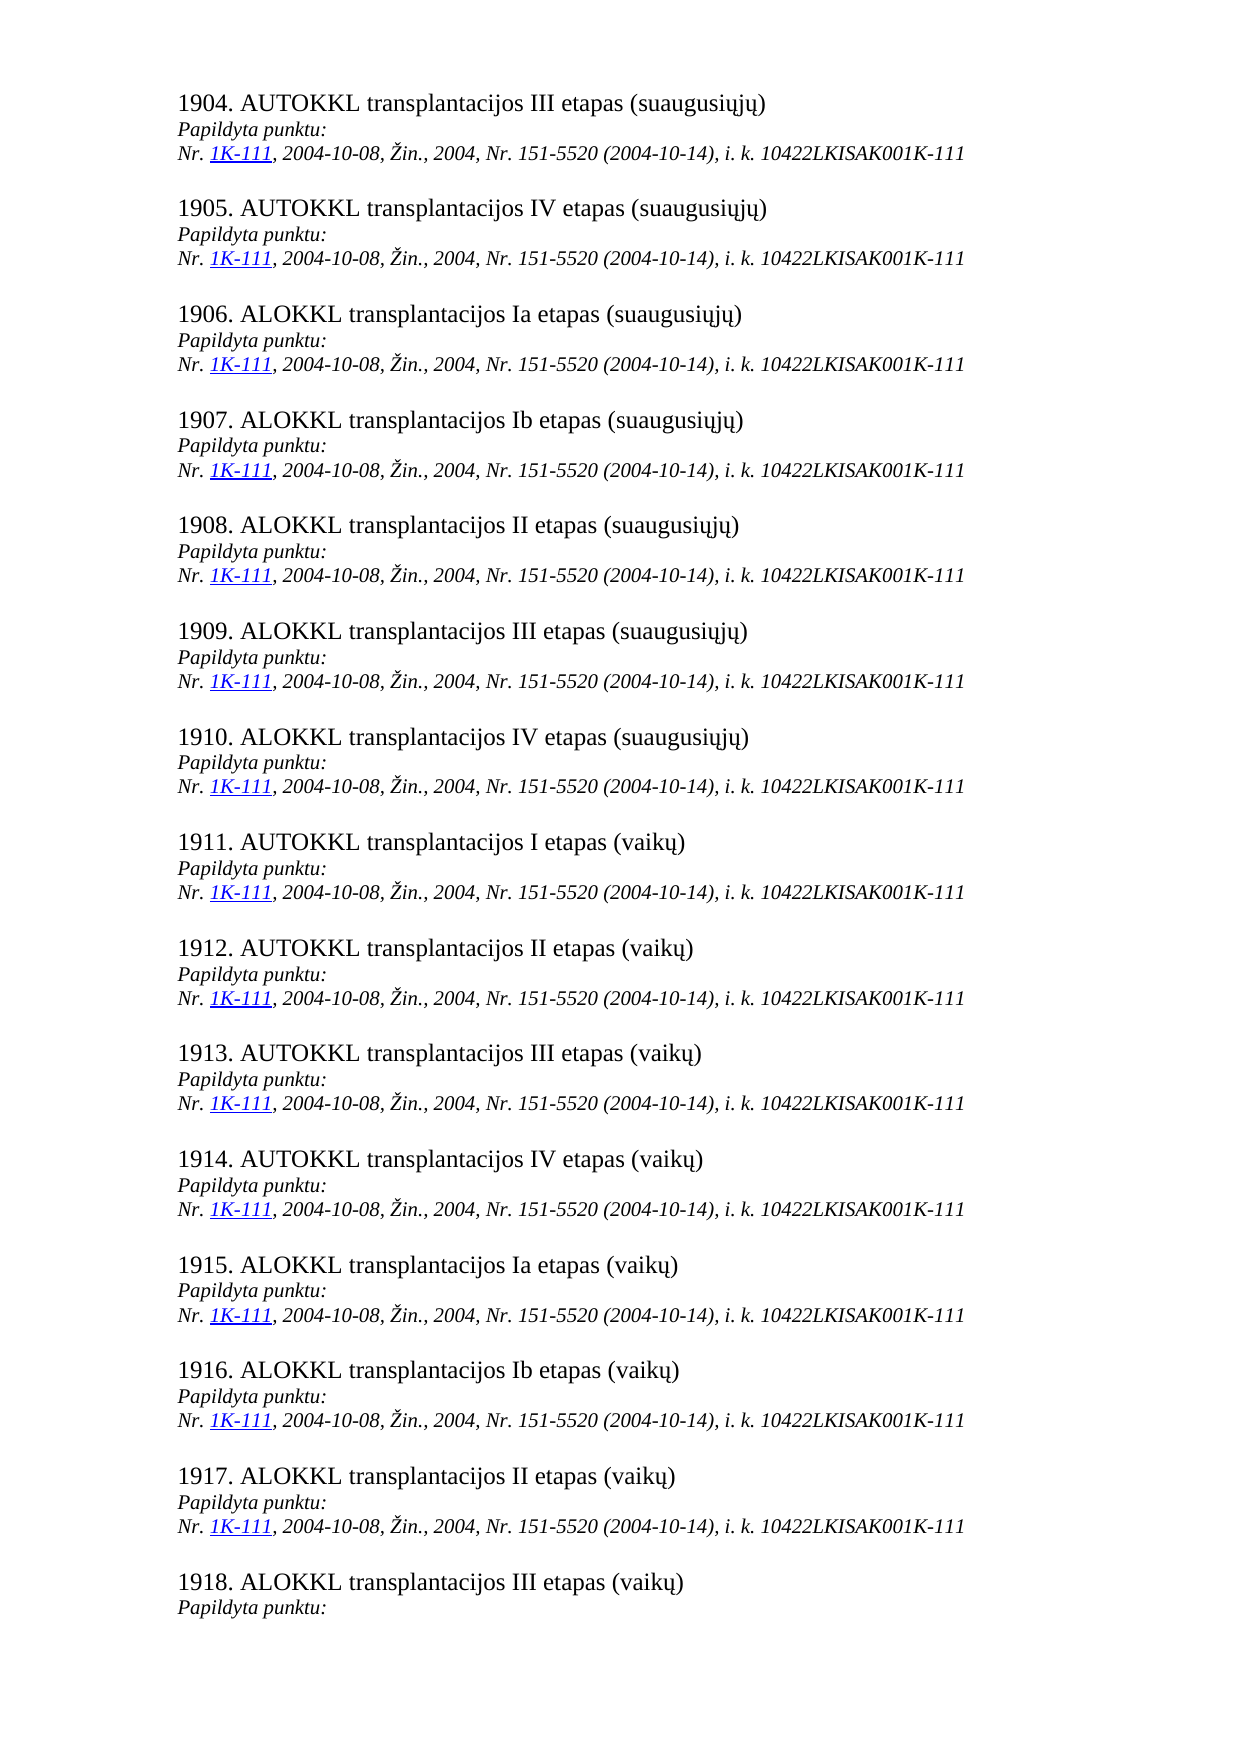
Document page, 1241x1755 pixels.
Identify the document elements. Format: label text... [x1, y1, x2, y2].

text 1917. ALOKKL transplantacijos II etapas (vaikų) [177, 1461, 1181, 1490]
text 1913. AUTOKKL transplantacijos III etapas (vaikų) [177, 1038, 1181, 1067]
text Papildyta punktu: [177, 1384, 1181, 1408]
text Papildyta punktu: [177, 433, 1181, 457]
text Nr. 1K-111, 2004-10-08, Žin., 2004, Nr. 151-5520 (2004-10-14), i. k. 10422LKISAK001K-111 [177, 1197, 1181, 1221]
text 1911. AUTOKKL transplantacijos I etapas (vaikų) [177, 827, 1181, 856]
text Papildyta punktu: [177, 856, 1181, 880]
text Papildyta punktu: [177, 1173, 1181, 1197]
text 1904. AUTOKKL transplantacijos III etapas (suaugusiųjų) [177, 88, 1181, 117]
text 1905. AUTOKKL transplantacijos IV etapas (suaugusiųjų) [177, 193, 1181, 222]
text Papildyta punktu: [177, 750, 1181, 774]
text Nr. 1K-111, 2004-10-08, Žin., 2004, Nr. 151-5520 (2004-10-14), i. k. 10422LKISAK001K-111 [177, 986, 1181, 1010]
text Papildyta punktu: [177, 1595, 1181, 1619]
text Papildyta punktu: [177, 539, 1181, 563]
text 1912. AUTOKKL transplantacijos II etapas (vaikų) [177, 933, 1181, 962]
text Papildyta punktu: [177, 645, 1181, 669]
text Nr. 1K-111, 2004-10-08, Žin., 2004, Nr. 151-5520 (2004-10-14), i. k. 10422LKISAK001K-111 [177, 880, 1181, 904]
text Nr. 1K-111, 2004-10-08, Žin., 2004, Nr. 151-5520 (2004-10-14), i. k. 10422LKISAK001K-111 [177, 563, 1181, 587]
text Nr. 1K-111, 2004-10-08, Žin., 2004, Nr. 151-5520 (2004-10-14), i. k. 10422LKISAK001K-111 [177, 141, 1181, 165]
text 1907. ALOKKL transplantacijos Ib etapas (suaugusiųjų) [177, 405, 1181, 433]
text Nr. 1K-111, 2004-10-08, Žin., 2004, Nr. 151-5520 (2004-10-14), i. k. 10422LKISAK001K-111 [177, 774, 1181, 798]
text 1916. ALOKKL transplantacijos Ib etapas (vaikų) [177, 1355, 1181, 1384]
text Papildyta punktu: [177, 962, 1181, 986]
text 1914. AUTOKKL transplantacijos IV etapas (vaikų) [177, 1144, 1181, 1173]
text 1908. ALOKKL transplantacijos II etapas (suaugusiųjų) [177, 510, 1181, 539]
text Papildyta punktu: [177, 1490, 1181, 1514]
text 1915. ALOKKL transplantacijos Ia etapas (vaikų) [177, 1250, 1181, 1278]
text Nr. 1K-111, 2004-10-08, Žin., 2004, Nr. 151-5520 (2004-10-14), i. k. 10422LKISAK001K-111 [177, 1091, 1181, 1115]
text Nr. 1K-111, 2004-10-08, Žin., 2004, Nr. 151-5520 (2004-10-14), i. k. 10422LKISAK001K-111 [177, 1302, 1181, 1327]
text 1909. ALOKKL transplantacijos III etapas (suaugusiųjų) [177, 616, 1181, 645]
text Nr. 1K-111, 2004-10-08, Žin., 2004, Nr. 151-5520 (2004-10-14), i. k. 10422LKISAK001K-111 [177, 669, 1181, 693]
text 1910. ALOKKL transplantacijos IV etapas (suaugusiųjų) [177, 722, 1181, 750]
text 1906. ALOKKL transplantacijos Ia etapas (suaugusiųjų) [177, 299, 1181, 328]
text Nr. 1K-111, 2004-10-08, Žin., 2004, Nr. 151-5520 (2004-10-14), i. k. 10422LKISAK001K-111 [177, 457, 1181, 482]
text Papildyta punktu: [177, 117, 1181, 141]
text Papildyta punktu: [177, 328, 1181, 352]
text Nr. 1K-111, 2004-10-08, Žin., 2004, Nr. 151-5520 (2004-10-14), i. k. 10422LKISAK001K-111 [177, 1408, 1181, 1432]
text Nr. 1K-111, 2004-10-08, Žin., 2004, Nr. 151-5520 (2004-10-14), i. k. 10422LKISAK001K-111 [177, 246, 1181, 270]
text 1918. ALOKKL transplantacijos III etapas (vaikų) [177, 1567, 1181, 1595]
text Papildyta punktu: [177, 1278, 1181, 1302]
text Papildyta punktu: [177, 222, 1181, 246]
text Nr. 1K-111, 2004-10-08, Žin., 2004, Nr. 151-5520 (2004-10-14), i. k. 10422LKISAK001K-111 [177, 1514, 1181, 1538]
text Nr. 1K-111, 2004-10-08, Žin., 2004, Nr. 151-5520 (2004-10-14), i. k. 10422LKISAK001K-111 [177, 352, 1181, 376]
text Papildyta punktu: [177, 1067, 1181, 1091]
